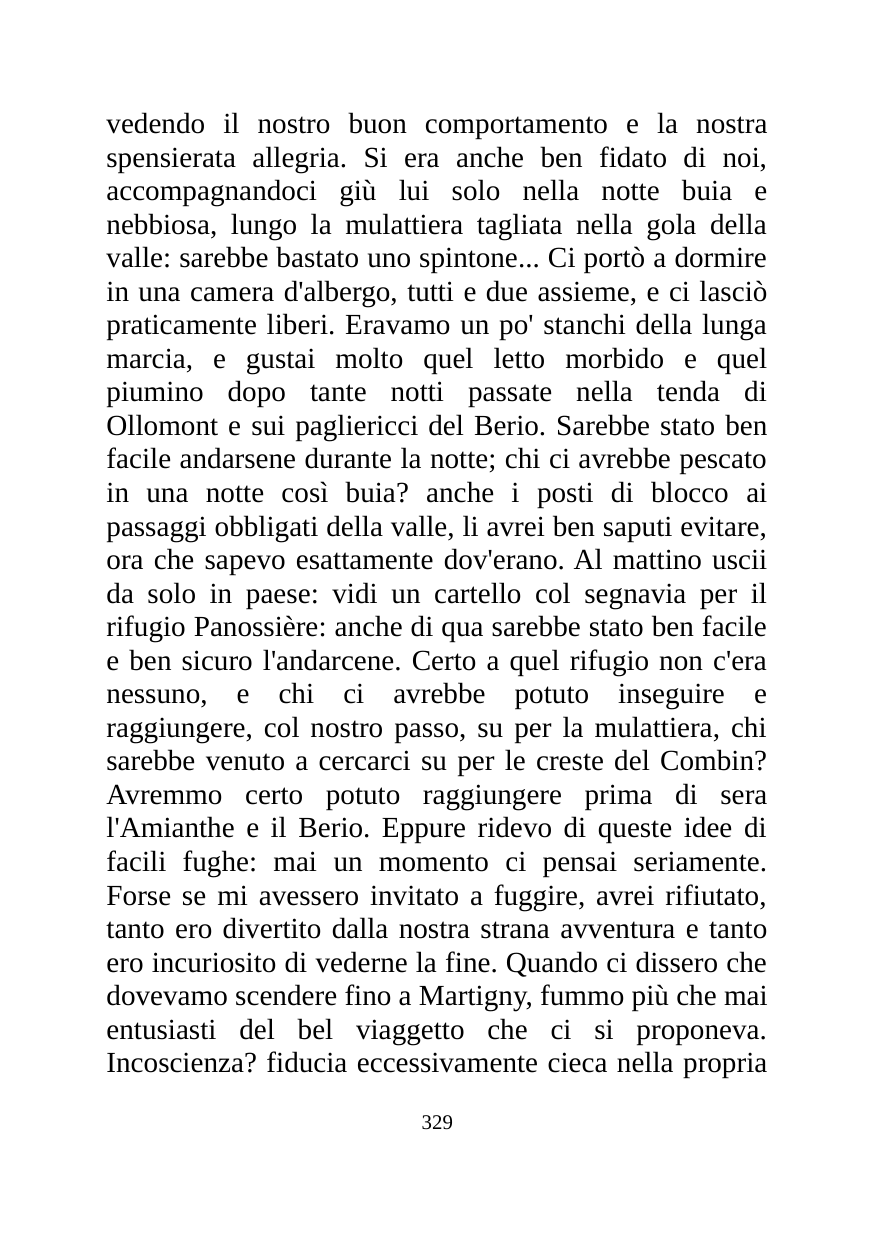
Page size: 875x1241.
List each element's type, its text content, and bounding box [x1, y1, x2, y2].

text vedendo il nostro buon comportamento e la nostra spensierata allegria. Si era anche ben fidato di noi, accompagnandoci giù lui solo nella notte buia e nebbiosa, lungo la mulattiera tagliata nella gola della valle: sarebbe bastato uno spintone... Ci portò a dormire in una camera d'albergo, tutti e due assieme, e ci lasciò praticamente liberi. Eravamo un po' stanchi della lunga marcia, e gustai molto quel letto morbido e quel piumino dopo tante notti passate nella tenda di Ollomont e sui pagliericci del Berio. Sarebbe stato ben facile andarsene durante la notte; chi ci avrebbe pescato in una notte così buia? anche i posti di blocco ai passaggi obbligati della valle, li avrei ben saputi evitare, ora che sapevo esattamente dov'erano. Al mattino uscii da solo in paese: vidi un cartello col segnavia per il rifugio Panossière: anche di qua sarebbe stato ben facile e ben sicuro l'andarcene. Certo a quel rifugio non c'era nessuno, e chi ci avrebbe potuto inseguire e raggiungere, col nostro passo, su per la mulattiera, chi sarebbe venuto a cercarci su per le creste del Combin? Avremmo certo potuto raggiungere prima di sera l'Amianthe e il Berio. Eppure ridevo di queste idee di facili fughe: mai un momento ci pensai seriamente. Forse se mi avessero invitato a fuggire, avrei rifiutato, tanto ero divertito dalla nostra strana avventura e tanto ero incuriosito di vederne la fine. Quando ci dissero che dovevamo scendere fino a Martigny, fummo più che mai entusiasti del bel viaggetto che ci si proponeva. Incoscienza? fiducia eccessivamente cieca nella propria [106, 106, 768, 1079]
